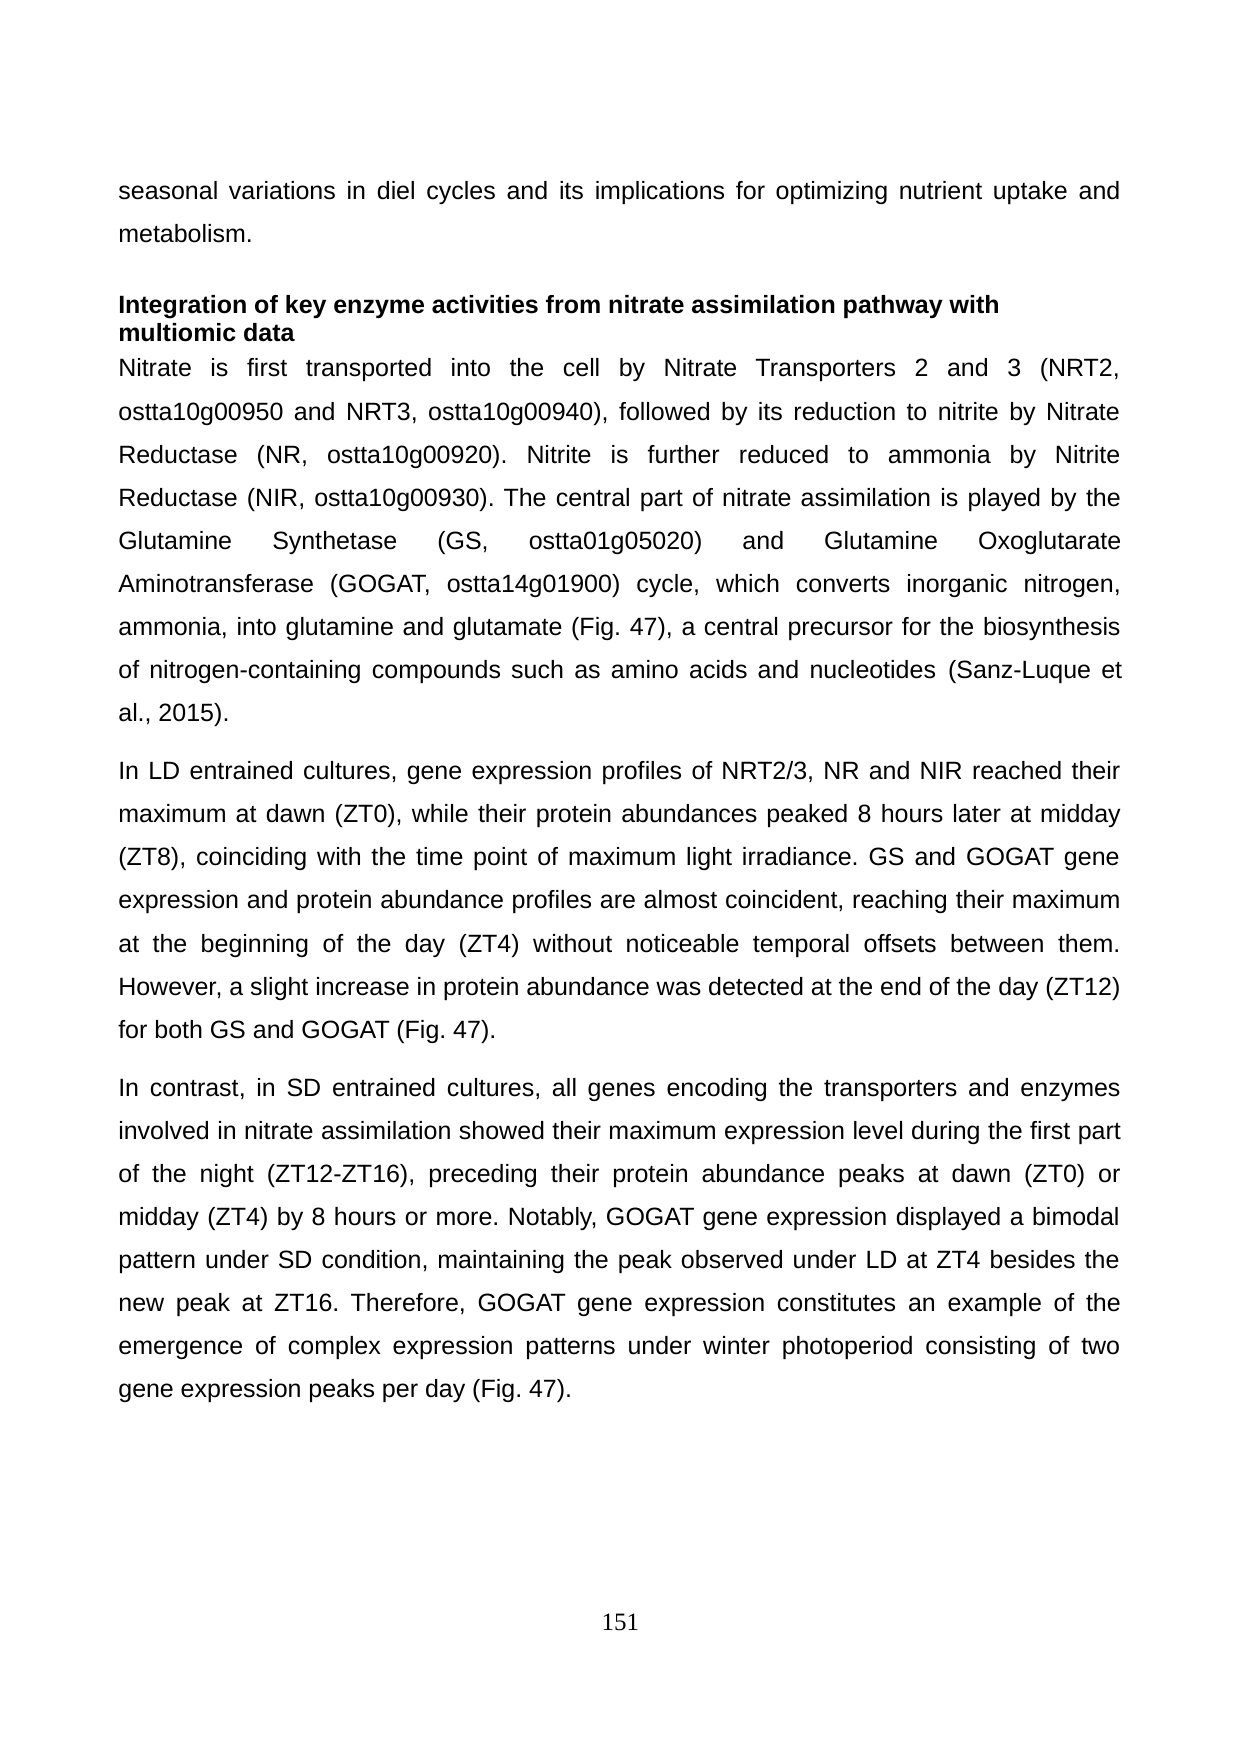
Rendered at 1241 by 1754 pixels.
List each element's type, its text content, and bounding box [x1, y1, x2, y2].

subtitle Integration of key enzyme activities from nitrate assimilation pathway with multiomic data [118, 290, 1122, 347]
text Nitrate is first transported into the cell by Nitrate Transporters 2 and 3 (NRT2, ostta10g00950 and NRT3, ostta10g00940), followed by its reduction to nitrite by Nitrate Reductase (NR, ostta10g00920). Nitrite is further reduced to ammonia by Nitrite Reductase (NIR, ostta10g00930). The central part of nitrate assimilation is played by the Glutamine Synthetase (GS, ostta01g05020) and Glutamine Oxoglutarate Aminotransferase (GOGAT, ostta14g01900) cycle, which converts inorganic nitrogen, ammonia, into glutamine and glutamate (Fig. 47), a central precursor for the biosynthesis of nitrogen-containing compounds such as amino acids and nucleotides (Sanz-Luque et al., 2015)⁠. [118, 353, 1122, 727]
text In LD entrained cultures, gene expression profiles of NRT2/3, NR and NIR reached their maximum at dawn (ZT0), while their protein abundances peaked 8 hours later at midday (ZT8), coinciding with the time point of maximum light irradiance. GS and GOGAT gene expression and protein abundance profiles are almost coincident, reaching their maximum at the beginning of the day (ZT4) without noticeable temporal offsets between them. However, a slight increase in protein abundance was detected at the end of the day (ZT12) for both GS and GOGAT (Fig. 47). [118, 756, 1122, 1044]
text seasonal variations in diel cycles and its implications for optimizing nutrient uptake and metabolism. [118, 176, 1122, 248]
text In contrast, in SD entrained cultures, all genes encoding the transporters and enzymes involved in nitrate assimilation showed their maximum expression level during the first part of the night (ZT12-ZT16), preceding their protein abundance peaks at dawn (ZT0) or midday (ZT4) by 8 hours or more. Notably, GOGAT gene expression displayed a bimodal pattern under SD condition, maintaining the peak observed under LD at ZT4 besides the new peak at ZT16. Therefore, GOGAT gene expression constitutes an example of the emergence of complex expression patterns under winter photoperiod consisting of two gene expression peaks per day (Fig. 47). [118, 1073, 1122, 1403]
